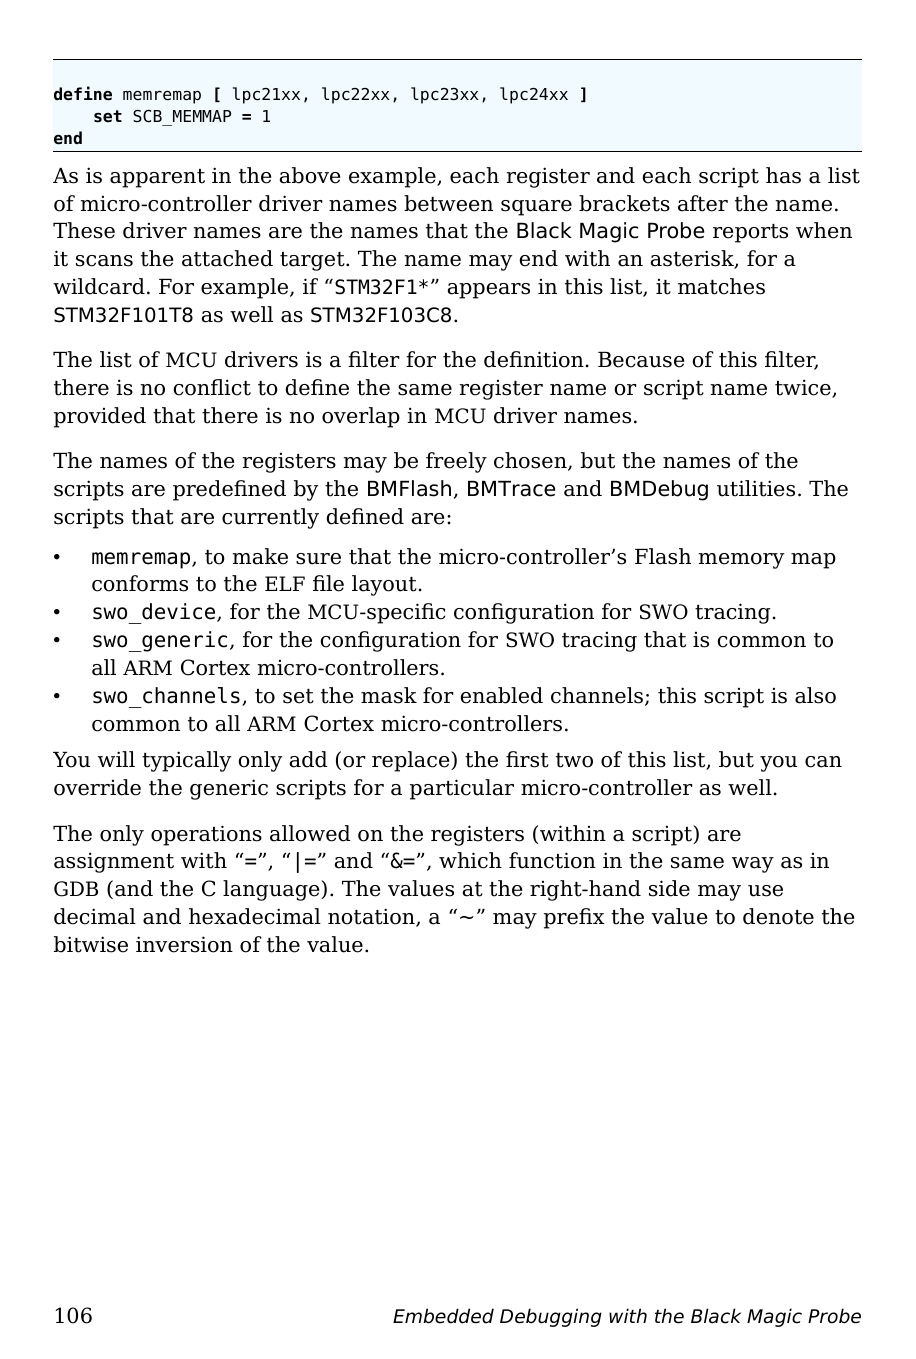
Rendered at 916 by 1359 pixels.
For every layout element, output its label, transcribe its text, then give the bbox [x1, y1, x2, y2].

list memremap, to make sure that the micro-controller’s Flash memory map conforms to the ELF file layout. [53, 545, 862, 597]
list swo_device, for the MCU-specific configuration for SWO tracing. [53, 600, 862, 624]
text The list of MCU drivers is a filter for the definition. Because of this filter, there is no conflict to define the same register name or script name twice, provided that there is no overlap in MCU driver names. [53, 348, 862, 428]
list swo_generic, for the configuration for SWO tracing that is common to all ARM Cortex micro-controllers. [53, 628, 862, 680]
text define memremap [ lpc21xx, lpc22xx, lpc23xx, lpc24xx ] [53, 81, 862, 103]
text You will typically only add (or replace) the first two of this list, but you can override the generic scripts for a particular micro-controller as well. [53, 748, 862, 800]
list swo_channels, to set the mask for enabled channels; this script is also common to all ARM Cortex micro-controllers. [53, 684, 862, 736]
text The names of the registers may be freely chosen, but the names of the scripts are predefined by the BMFlash, BMTrace and BMDebug utilities. The scripts that are currently defined are: [53, 449, 862, 529]
text end [53, 125, 862, 151]
text set SCB_MEMMAP = 1 [53, 103, 862, 125]
text The only operations allowed on the registers (within a script) are assignment with “=”, “|=” and “&=”, which function in the same way as in GDB (and the C language). The values at the right-hand side may use decimal and hexadecimal notation, a “~” may prefix the value to denote the bitwise inversion of the value. [53, 822, 862, 957]
text As is apparent in the above example, each register and each script has a list of micro-controller driver names between square brackets after the name. These driver names are the names that the Black Magic Probe reports when it scans the attached target. The name may end with an asterisk, for a wildcard. For example, if “STM32F1*” appears in this list, it matches STM32F101T8 as well as STM32F103C8. [53, 164, 862, 327]
